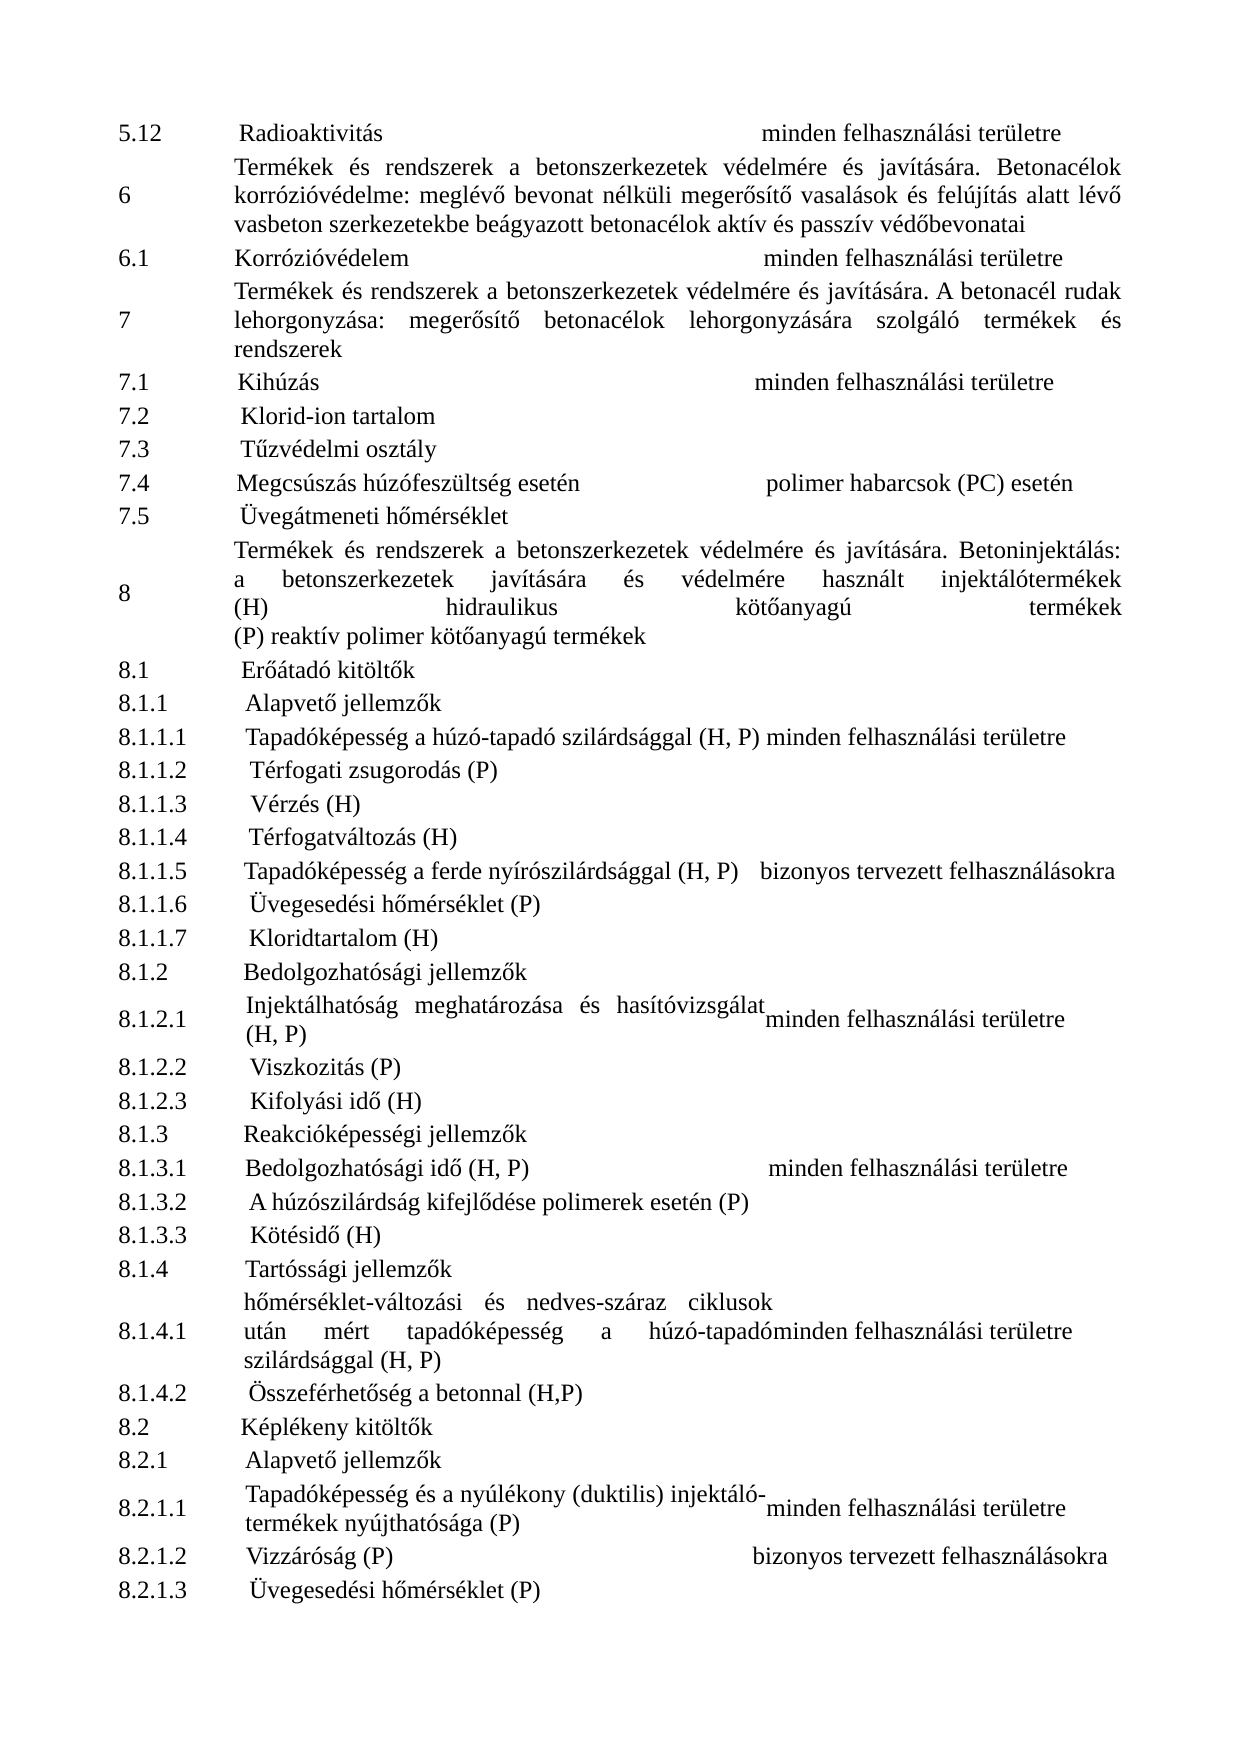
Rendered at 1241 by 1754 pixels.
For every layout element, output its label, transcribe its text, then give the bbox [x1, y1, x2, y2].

table_header Tartóssági jellemzők [245, 1254, 1122, 1282]
table_header minden felhasználási területre [773, 1287, 1122, 1373]
table_header Tapadóképesség a ferde nyírószilárdsággal (H, P) [244, 856, 760, 885]
table_header 8 [118, 535, 234, 650]
table_header 8.2.1.2 [118, 1541, 246, 1570]
table_header Térfogatváltozás (H) [248, 823, 790, 851]
table_header 8.1.2.3 [118, 1086, 250, 1115]
table_header 7.1 [118, 367, 237, 396]
table_header 7.3 [118, 434, 240, 463]
table_header Üvegesedési hőmérséklet (P) [249, 890, 785, 918]
table_header 7.5 [118, 501, 239, 530]
table_header Kifolyási idő (H) [250, 1086, 781, 1115]
table_header 8.2.1 [118, 1445, 245, 1474]
table_header minden felhasználási területre [765, 990, 1122, 1048]
table_header [783, 501, 1122, 530]
table_header Termékek és rendszerek a betonszerkezetek védelmére és javítására. Betoninjektálás: a betonszerkezetek javítására és védelmére használt injektálótermékek (H) hidraulikus kötőanyagú termékek (P) reaktív polimer kötőanyagú termékek [234, 535, 1122, 650]
table_header [780, 434, 1122, 463]
table_header 8.2 [118, 1412, 240, 1441]
table_header [788, 1187, 1122, 1215]
table_header [781, 1086, 1122, 1115]
table_header Üvegátmeneti hőmérséklet [240, 501, 782, 530]
table_header 8.2.1.1 [118, 1479, 245, 1536]
table_header 8.1.3.3 [118, 1220, 250, 1249]
table_header Termékek és rendszerek a betonszerkezetek védelmére és javítására. A betonacél rudak lehorgonyzása: megerősítő betonacélok lehorgonyzására szolgáló termékek és rendszerek [234, 276, 1122, 362]
table_header 8.1.3.2 [118, 1187, 249, 1215]
table_header 8.1.2.1 [118, 990, 246, 1048]
table_header Klorid-ion tartalom [240, 401, 779, 429]
table_header Tapadóképesség a húzó-tapadó szilárdsággal (H, P) [245, 722, 766, 751]
table_header A húzószilárdság kifejlődése polimerek esetén (P) [249, 1187, 788, 1215]
table_header 5.12 [118, 118, 239, 147]
table_header 8.1.1.1 [118, 722, 245, 751]
table_header bizonyos tervezett felhasználásokra [760, 856, 1122, 885]
table_header Összeférhetőség a betonnal (H,P) [248, 1378, 790, 1407]
table_header [781, 1220, 1122, 1249]
table_header 8.1.4.2 [118, 1378, 248, 1407]
table_header Üvegesedési hőmérséklet (P) [249, 1575, 785, 1603]
table_header Tapadóképesség és a nyúlékony (duktilis) injektáló-termékek nyújthatósága (P) [245, 1479, 766, 1536]
table_header 8.1.1.3 [118, 789, 250, 818]
table_header [790, 1378, 1122, 1407]
table_header Bedolgozhatósági idő (H, P) [245, 1153, 768, 1182]
table_header Kötésidő (H) [250, 1220, 781, 1249]
table_header 7 [118, 276, 234, 362]
table_header minden felhasználási területre [754, 367, 1122, 396]
table_header 8.1.3.1 [118, 1153, 245, 1182]
table_header [785, 890, 1122, 918]
table_header Térfogati zsugorodás (P) [249, 755, 784, 784]
table_header 7.2 [118, 401, 240, 429]
table_header [779, 401, 1122, 429]
table_header 8.1.2.2 [118, 1053, 249, 1081]
table_header minden felhasználási területre [768, 1153, 1122, 1182]
table_header [790, 823, 1122, 851]
table_header minden felhasználási területre [766, 1479, 1122, 1536]
table_header 8.1 [118, 655, 241, 683]
table_header 6.1 [118, 243, 234, 271]
table_header 8.1.4 [118, 1254, 245, 1282]
table_header hőmérséklet-változási és nedves-száraz ciklusok után mért tapadóképesség a húzó-tapadó szilárdsággal (H, P) [244, 1287, 773, 1373]
table_header [785, 1575, 1122, 1603]
table_header Vérzés (H) [250, 789, 779, 818]
table_header Alapvető jellemzők [245, 688, 1122, 717]
table_header Bedolgozhatósági jellemzők [243, 957, 1122, 985]
table_header 8.1.2 [118, 957, 243, 985]
table_header bizonyos tervezett felhasználásokra [753, 1541, 1122, 1570]
table_header Reakcióképességi jellemzők [243, 1120, 1122, 1148]
table_header Vizzáróság (P) [246, 1541, 752, 1570]
table_header 8.1.1.2 [118, 755, 249, 784]
table_header Képlékeny kitöltők [240, 1412, 1122, 1441]
table_header 8.2.1.3 [118, 1575, 249, 1603]
table_header Termékek és rendszerek a betonszerkezetek védelmére és javítására. Betonacélok korrózióvédelme: meglévő bevonat nélküli megerősítő vasalások és felújítás alatt lévő vasbeton szerkezetekbe beágyazott betonacélok aktív és passzív védőbevonatai [234, 152, 1122, 238]
table_header minden felhasználási területre [761, 118, 1122, 147]
table_header Megcsúszás húzófeszültség esetén [236, 468, 766, 497]
table_header 8.1.1.6 [118, 890, 249, 918]
table_header [779, 789, 1122, 818]
table_header 8.1.1 [118, 688, 245, 717]
table_header Kloridtartalom (H) [249, 923, 788, 952]
table_header 8.1.1.5 [118, 856, 243, 885]
table_header 8.1.3 [118, 1120, 243, 1148]
table_header Radioaktivitás [239, 118, 761, 147]
table_header Injektálhatóság meghatározása és hasítóvizsgálat (H, P) [246, 990, 765, 1048]
table_header Viszkozitás (P) [249, 1053, 784, 1081]
table_header Alapvető jellemzők [245, 1445, 1122, 1474]
table_header Korrózióvédelem [234, 243, 763, 271]
table_header minden felhasználási területre [766, 722, 1122, 751]
table_header [784, 755, 1122, 784]
table_header Erőátadó kitöltők [241, 655, 1122, 683]
table_header 8.1.1.4 [118, 823, 248, 851]
table_header [788, 923, 1122, 952]
table_header 8.1.1.7 [118, 923, 249, 952]
table_header Tűzvédelmi osztály [240, 434, 780, 463]
table_header polimer habarcsok (PC) esetén [766, 468, 1122, 497]
table_header [784, 1053, 1122, 1081]
table_header Kihúzás [238, 367, 754, 396]
table_header minden felhasználási területre [763, 243, 1122, 271]
table_header 6 [118, 152, 234, 238]
table_header 7.4 [118, 468, 236, 497]
table_header 8.1.4.1 [118, 1287, 243, 1373]
